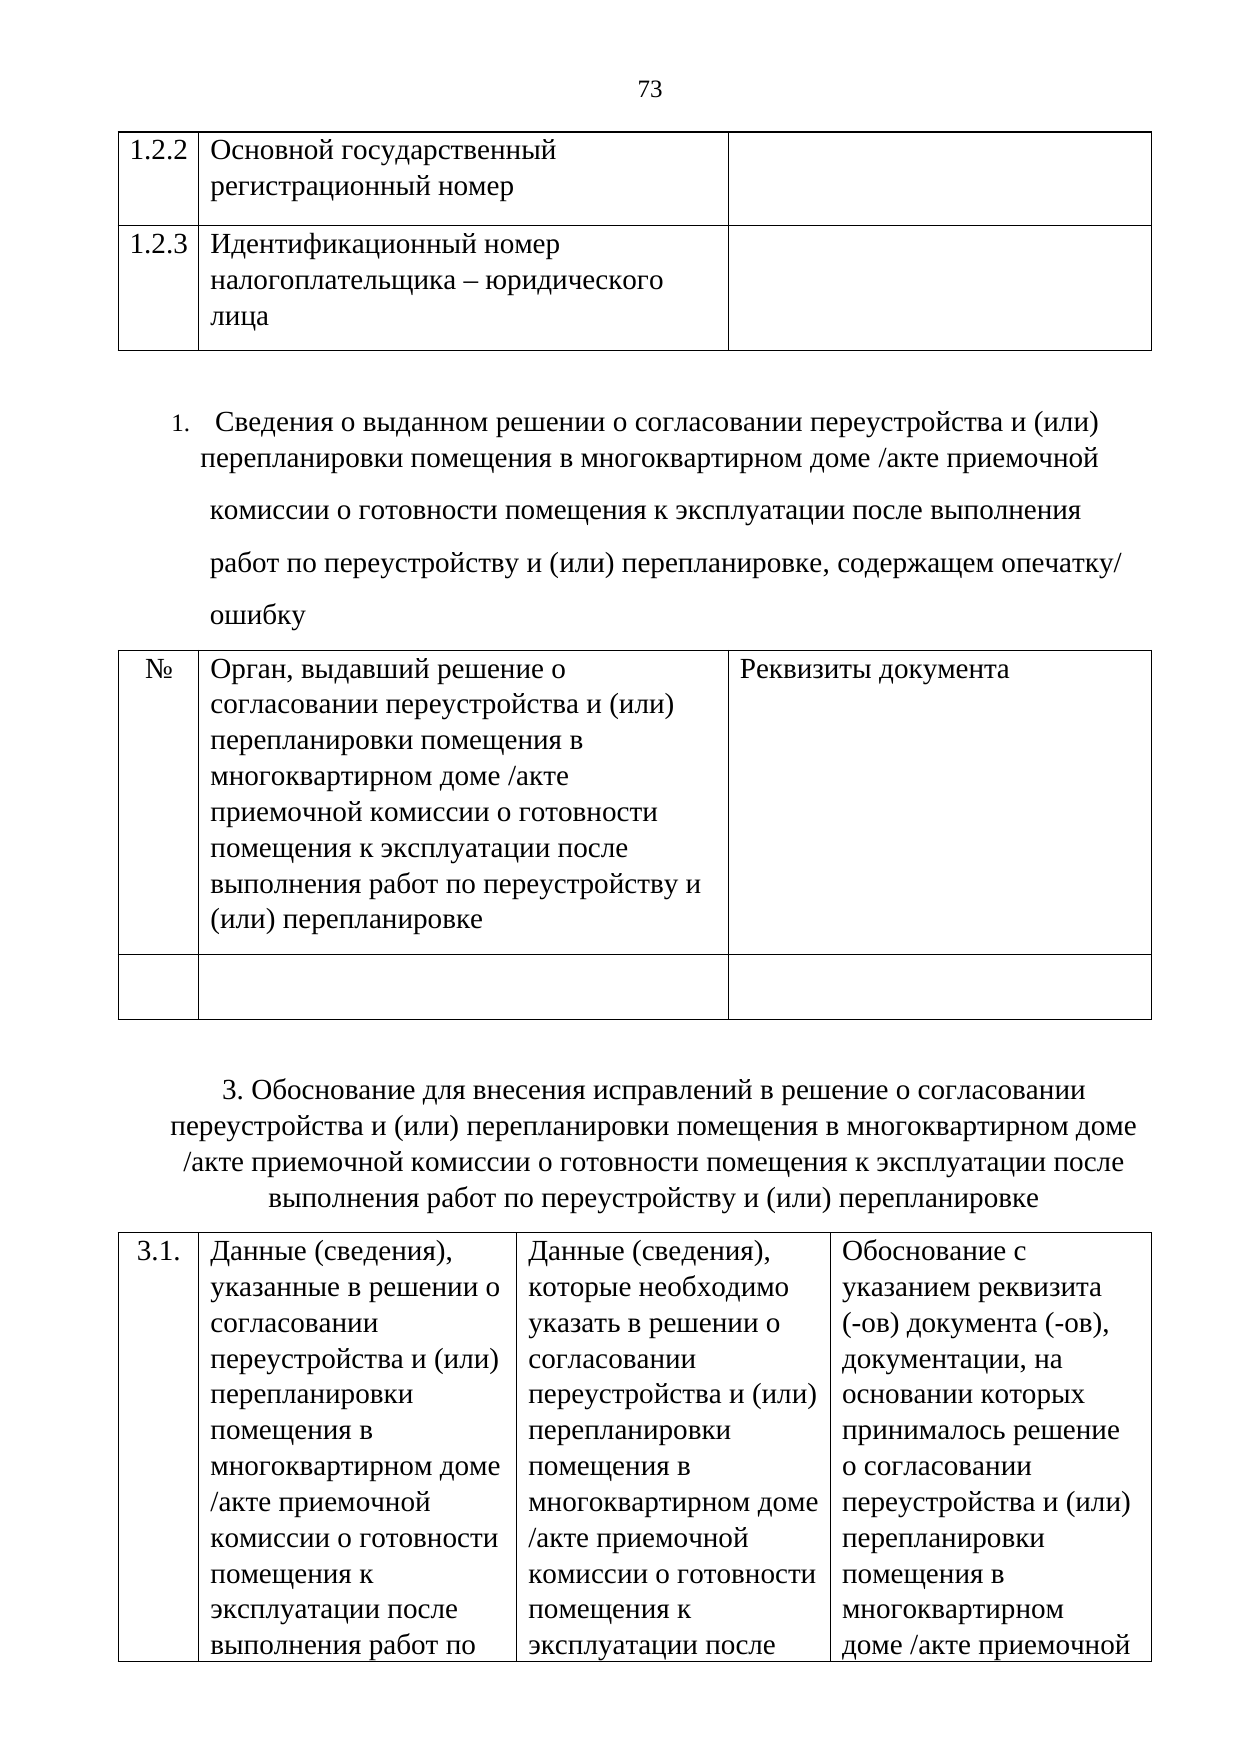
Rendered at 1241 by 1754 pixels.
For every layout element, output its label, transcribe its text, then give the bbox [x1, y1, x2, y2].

table_cell 3. Обоснование для внесения исправлений в решение о согласовании переустройства и (или) перепланировки помещения в многоквартирном доме /акте приемочной комиссии о готовности помещения к эксплуатации после выполнения работ по переустройству и (или) перепланировке [118, 1020, 1152, 1232]
table_cell Данные (сведения), которые необходимо указать в решении о согласовании переустройства и (или) перепланировки помещения в многоквартирном доме /акте приемочной комиссии о готовности помещения к эксплуатации после [517, 1233, 830, 1661]
table_cell Идентификационный номер налогоплательщика – юридического лица [199, 226, 728, 350]
table_cell № [119, 651, 198, 954]
table_cell Сведения о выданном решении о согласовании переустройства и (или) перепланировки помещения в многоквартирном доме /акте приемочной комиссии о готовности помещения к эксплуатации после выполнения работ по переустройству и (или) перепланировке, содержащем опечатку/ ошибку [118, 351, 1152, 650]
table_cell Основной государственный регистрационный номер [199, 133, 728, 225]
table_cell 1.2.2 [119, 133, 198, 225]
table_cell [729, 955, 1151, 1019]
table_cell [199, 955, 728, 1019]
table_cell Орган, выдавший решение о согласовании переустройства и (или) перепланировки помещения в многоквартирном доме /акте приемочной комиссии о готовности помещения к эксплуатации после выполнения работ по переустройству и (или) перепланировке [199, 651, 728, 954]
table_cell 3.1. [119, 1233, 198, 1661]
table_cell [729, 226, 1151, 350]
table_cell [119, 955, 198, 1019]
table_cell 1.2.3 [119, 226, 198, 350]
table_cell Обоснование с указанием реквизита (-ов) документа (-ов), документации, на основании которых принималось решение о согласовании переустройства и (или) перепланировки помещения в многоквартирном доме /акте приемочной [831, 1233, 1151, 1661]
table_cell Данные (сведения), указанные в решении о согласовании переустройства и (или) перепланировки помещения в многоквартирном доме /акте приемочной комиссии о готовности помещения к эксплуатации после выполнения работ по [199, 1233, 516, 1661]
table_cell Реквизиты документа [729, 651, 1151, 954]
table_cell [729, 133, 1151, 225]
